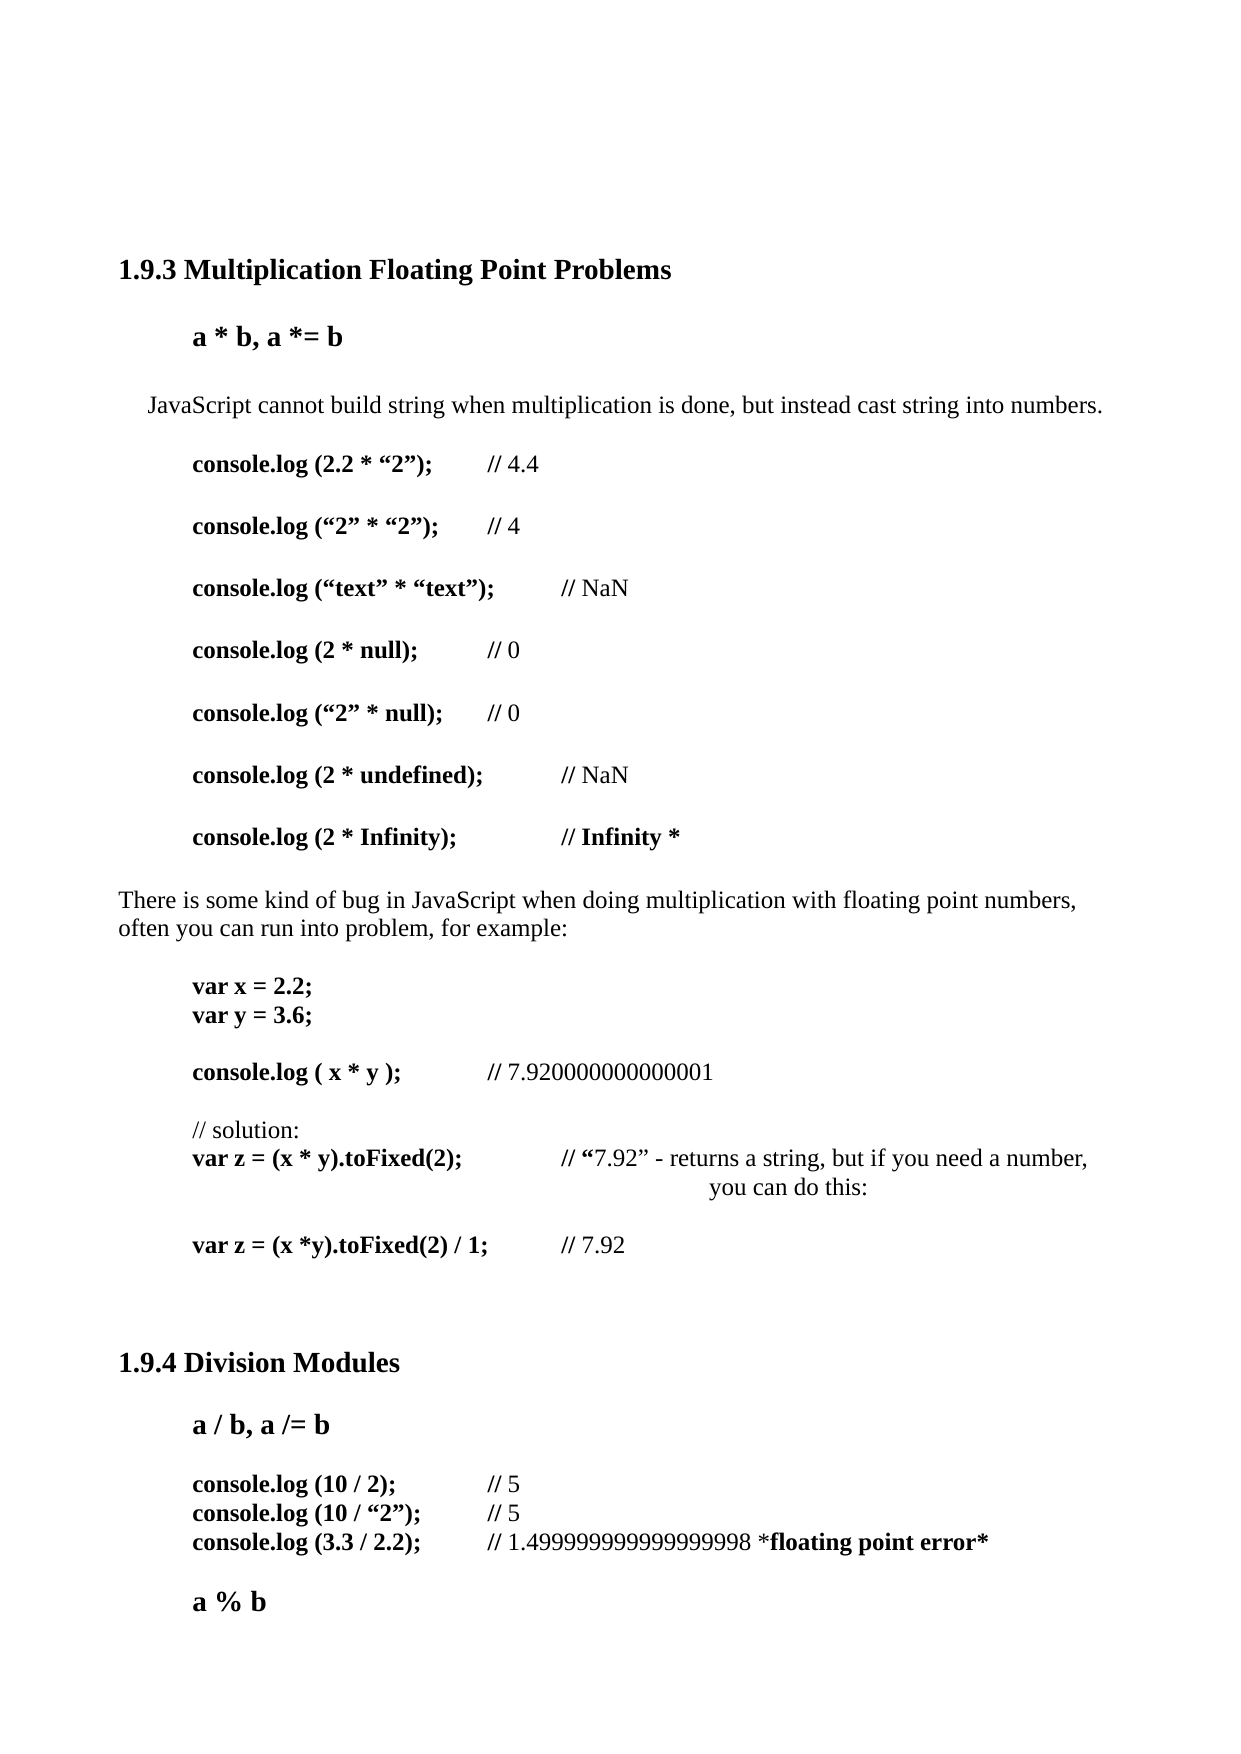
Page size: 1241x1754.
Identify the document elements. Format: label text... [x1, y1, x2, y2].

text console.log (3.3 / 2.2); // 1.499999999999999998 *floating point error* [118, 1527, 1122, 1556]
text console.log (“2” * null); // 0 [118, 698, 1122, 727]
text console.log (2 * undefined); // NaN [118, 760, 1122, 789]
text console.log (“2” * “2”); // 4 [118, 511, 1122, 540]
text JavaScript cannot build string when multiplication is done, but instead cast string into numbers. [118, 386, 1122, 420]
text var x = 2.2; [118, 971, 1122, 1000]
text var y = 3.6; [118, 1000, 1122, 1028]
text a / b, a /= b [118, 1407, 1122, 1441]
text console.log (2 * null); // 0 [118, 636, 1122, 664]
text console.log (10 / “2”); // 5 [118, 1498, 1122, 1527]
text a % b [118, 1584, 1122, 1618]
text console.log (10 / 2); // 5 [118, 1469, 1122, 1498]
text console.log (2 * Infinity); // Infinity * [118, 822, 1122, 851]
text 1.9.3 Multiplication Floating Point Problems [118, 252, 1122, 286]
text console.log (“text” * “text”); // NaN [118, 573, 1122, 602]
text console.log ( x * y ); // 7.920000000000001 [118, 1057, 1122, 1086]
text var z = (x * y).toFixed(2); // “7.92” - returns a string, but if you need a number, you can do this: [118, 1143, 1122, 1201]
text console.log (2.2 * “2”); // 4.4 [118, 449, 1122, 477]
text a * b, a *= b [118, 319, 1122, 353]
text 1.9.4 Division Modules [118, 1345, 1122, 1378]
text var z = (x *y).toFixed(2) / 1; // 7.92 [118, 1230, 1122, 1258]
text // solution: [118, 1115, 1122, 1143]
text There is some kind of bug in JavaScript when doing multiplication with floating point numbers, often you can run into problem, for example: [118, 885, 1122, 942]
